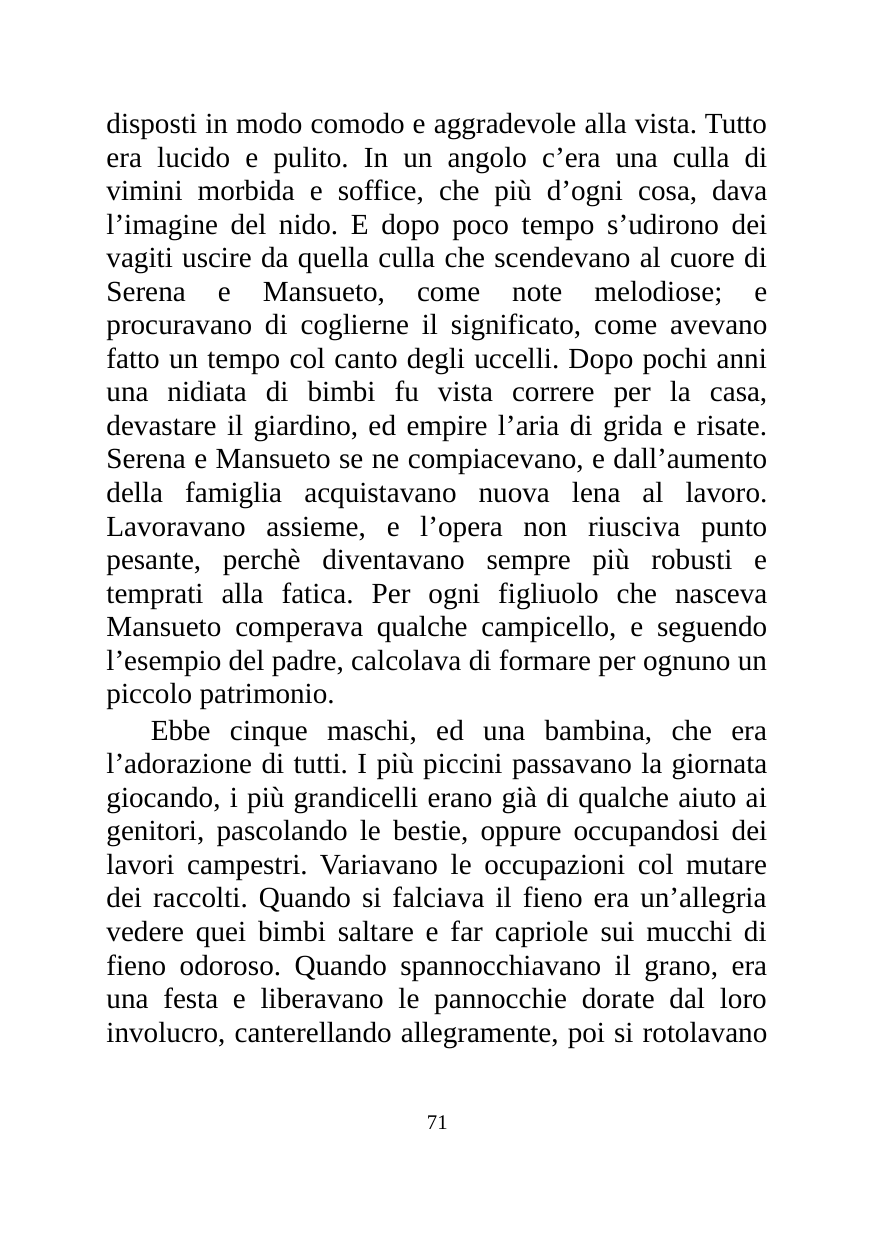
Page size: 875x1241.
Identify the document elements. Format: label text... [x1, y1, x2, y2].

text Ebbe cinque maschi, ed una bambina, che era l’adorazione di tutti. I più piccini passavano la giornata giocando, i più grandicelli erano già di qualche aiuto ai genitori, pascolando le bestie, oppure occupandosi dei lavori campestri. Variavano le occupazioni col mutare dei raccolti. Quando si falciava il fieno era un’allegria vedere quei bimbi saltare e far capriole sui mucchi di fieno odoroso. Quando spannocchiavano il grano, era una festa e liberavano le pannocchie dorate dal loro involucro, canterellando allegramente, poi si rotolavano [106, 713, 768, 1048]
text disposti in modo comodo e aggradevole alla vista. Tutto era lucido e pulito. In un angolo c’era una culla di vimini morbida e soffice, che più d’ogni cosa, dava l’imagine del nido. E dopo poco tempo s’udirono dei vagiti uscire da quella culla che scendevano al cuore di Serena e Mansueto, come note melodiose; e procuravano di coglierne il significato, come avevano fatto un tempo col canto degli uccelli. Dopo pochi anni una nidiata di bimbi fu vista correre per la casa, devastare il giardino, ed empire l’aria di grida e risate. Serena e Mansueto se ne compiacevano, e dall’aumento della famiglia acquistavano nuova lena al lavoro. Lavoravano assieme, e l’opera non riusciva punto pesante, perchè diventavano sempre più robusti e temprati alla fatica. Per ogni figliuolo che nasceva Mansueto comperava qualche campicello, e seguendo l’esempio del padre, calcolava di formare per ognuno un piccolo patrimonio. [106, 106, 768, 710]
